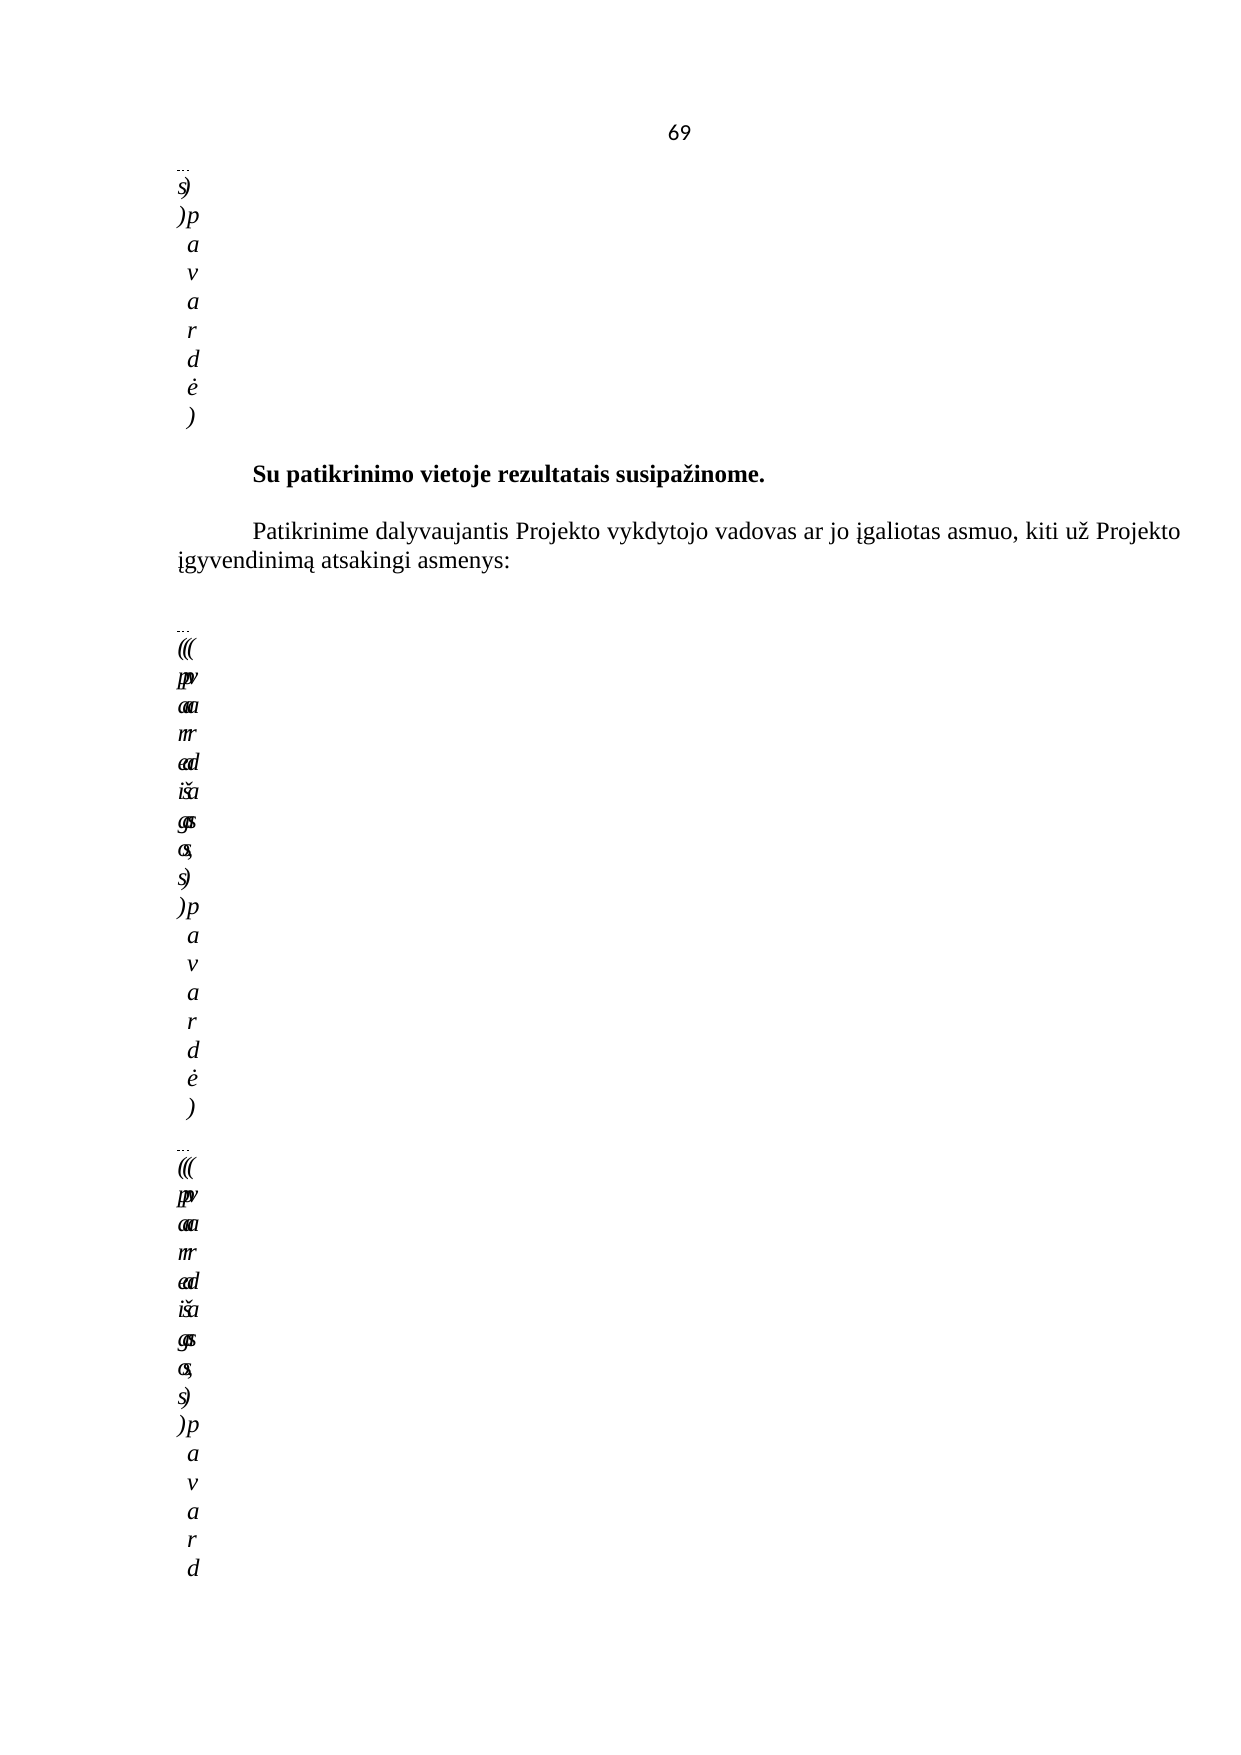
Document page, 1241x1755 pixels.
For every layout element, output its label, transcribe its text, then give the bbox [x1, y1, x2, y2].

text Su patikrinimo vietoje rezultatais susipažinome. [177, 459, 1181, 487]
text Patikrinime dalyvaujantis Projekto vykdytojo vadovas ar jo įgaliotas asmuo, kiti už Projekto įgyvendinimą atsakingi asmenys: [177, 516, 1181, 574]
